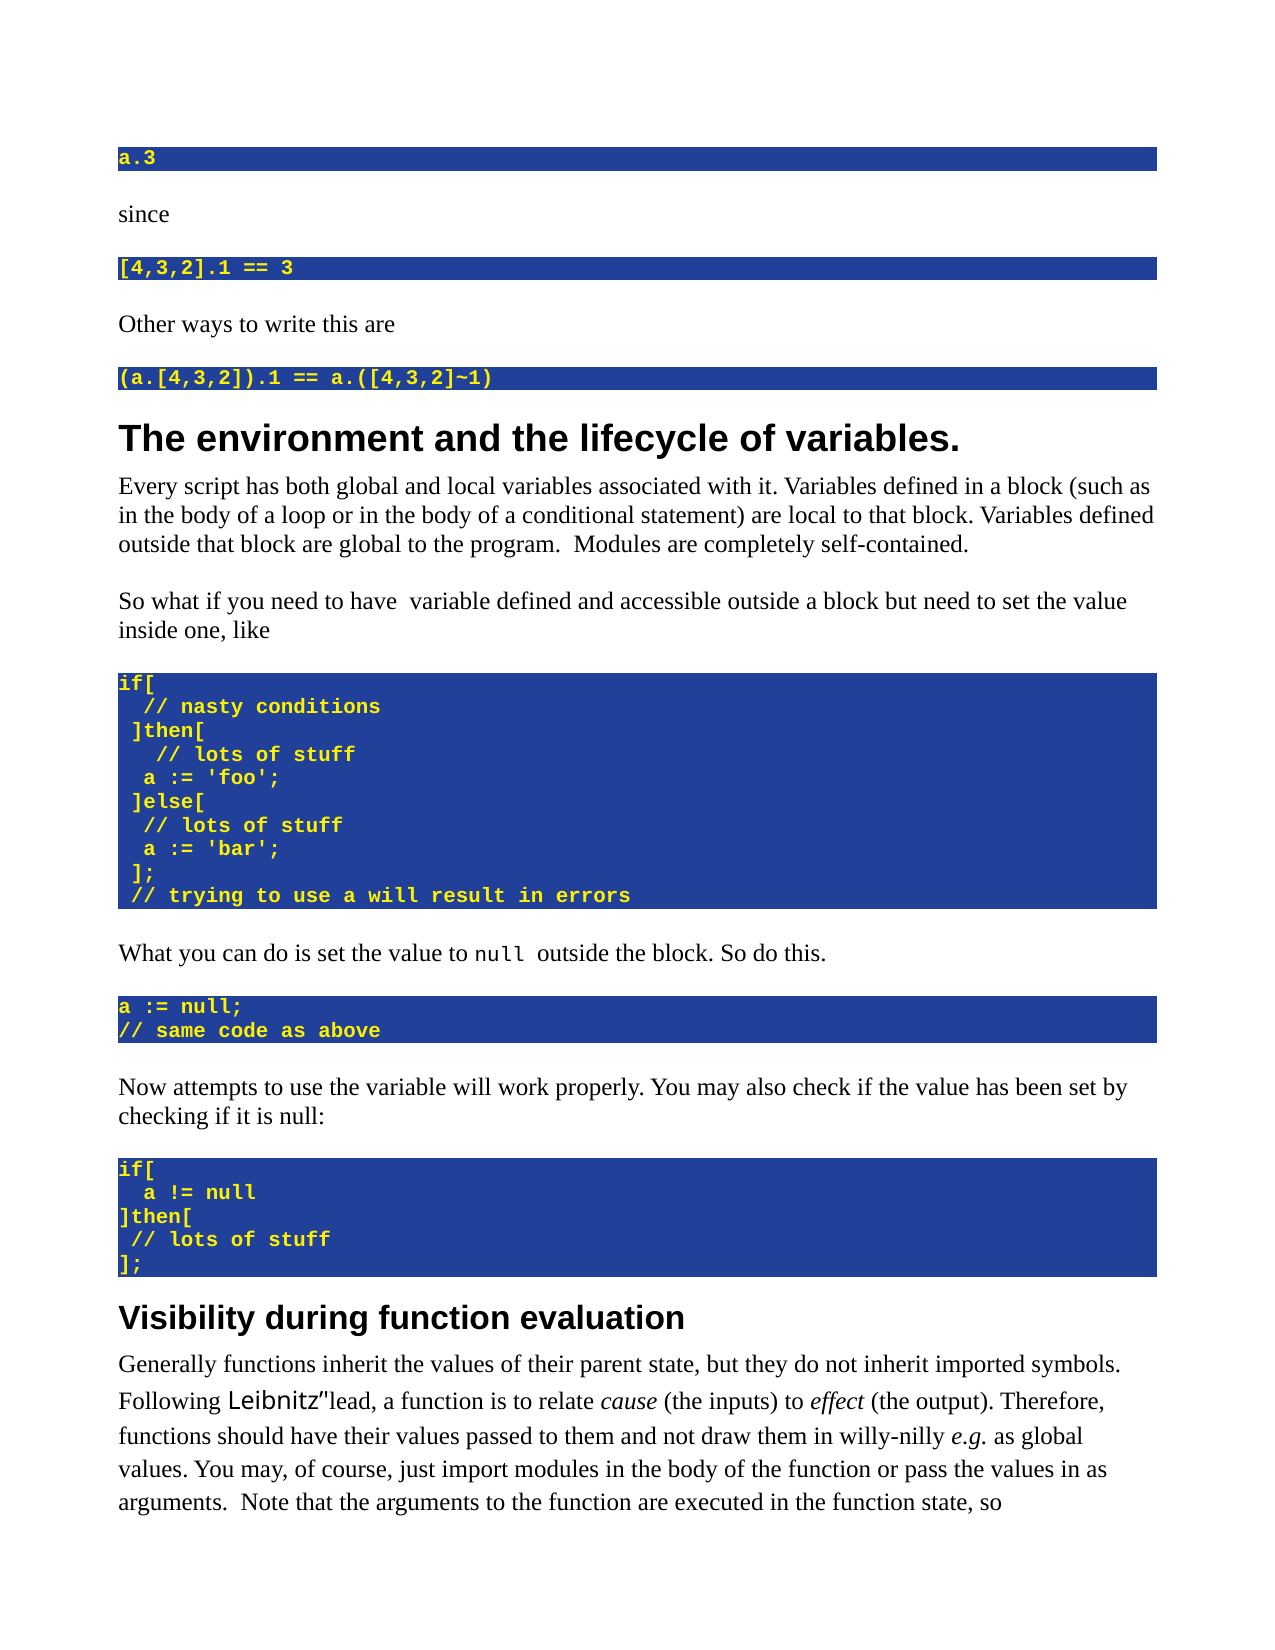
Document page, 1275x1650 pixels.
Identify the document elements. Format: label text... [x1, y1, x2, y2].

subtitle Visibility during function evaluation [118, 1298, 1157, 1336]
text // lots of stuff [118, 744, 1157, 767]
text a := 'bar'; [118, 838, 1157, 862]
text a := 'foo'; [118, 767, 1157, 791]
text // same code as above [118, 1020, 1157, 1043]
text a != null [118, 1182, 1157, 1206]
text // nasty conditions [118, 696, 1157, 720]
text a.3 [118, 147, 1157, 171]
text ]; [118, 862, 1157, 886]
text So what if you need to have variable defined and accessible outside a block but need to set the value inside one, like [118, 586, 1157, 644]
text if[ [118, 1158, 1157, 1182]
text ]; [118, 1253, 1157, 1277]
text ]then[ [118, 1206, 1157, 1229]
text // trying to use a will result in errors [118, 886, 1157, 909]
subtitle The environment and the lifecycle of variables. [118, 415, 1157, 459]
text What you can do is set the value to null outside the block. So do this. [118, 909, 1157, 967]
text Generally functions inherit the values of their parent state, but they do not inherit imported symbols. Following Leibnitz’'lead, a function is to relate cause (the inputs) to effect (the output). Therefore, functions should have their values passed to them and not draw them in willy-nilly e.g. as global values. You may, of course, just import modules in the body of the function or pass the values in as arguments. Note that the arguments to the function are executed in the function state, so [118, 1349, 1157, 1516]
text Every script has both global and local variables associated with it. Variables defined in a block (such as in the body of a loop or in the body of a conditional statement) are local to that block. Variables defined outside that block are global to the program. Modules are completely self-contained. [118, 471, 1157, 558]
text Now attempts to use the variable will work properly. You may also check if the value has been set by checking if it is null: [118, 1072, 1157, 1130]
text // lots of stuff [118, 1229, 1157, 1253]
text since [118, 199, 1157, 228]
text ]else[ [118, 791, 1157, 814]
text ]then[ [118, 720, 1157, 744]
text // lots of stuff [118, 814, 1157, 838]
text a := null; [118, 996, 1157, 1020]
text if[ [118, 673, 1157, 696]
text (a.[4,3,2]).1 == a.([4,3,2]~1) [118, 367, 1157, 390]
text [4,3,2].1 == 3 [118, 257, 1157, 280]
text Other ways to write this are [118, 309, 1157, 338]
